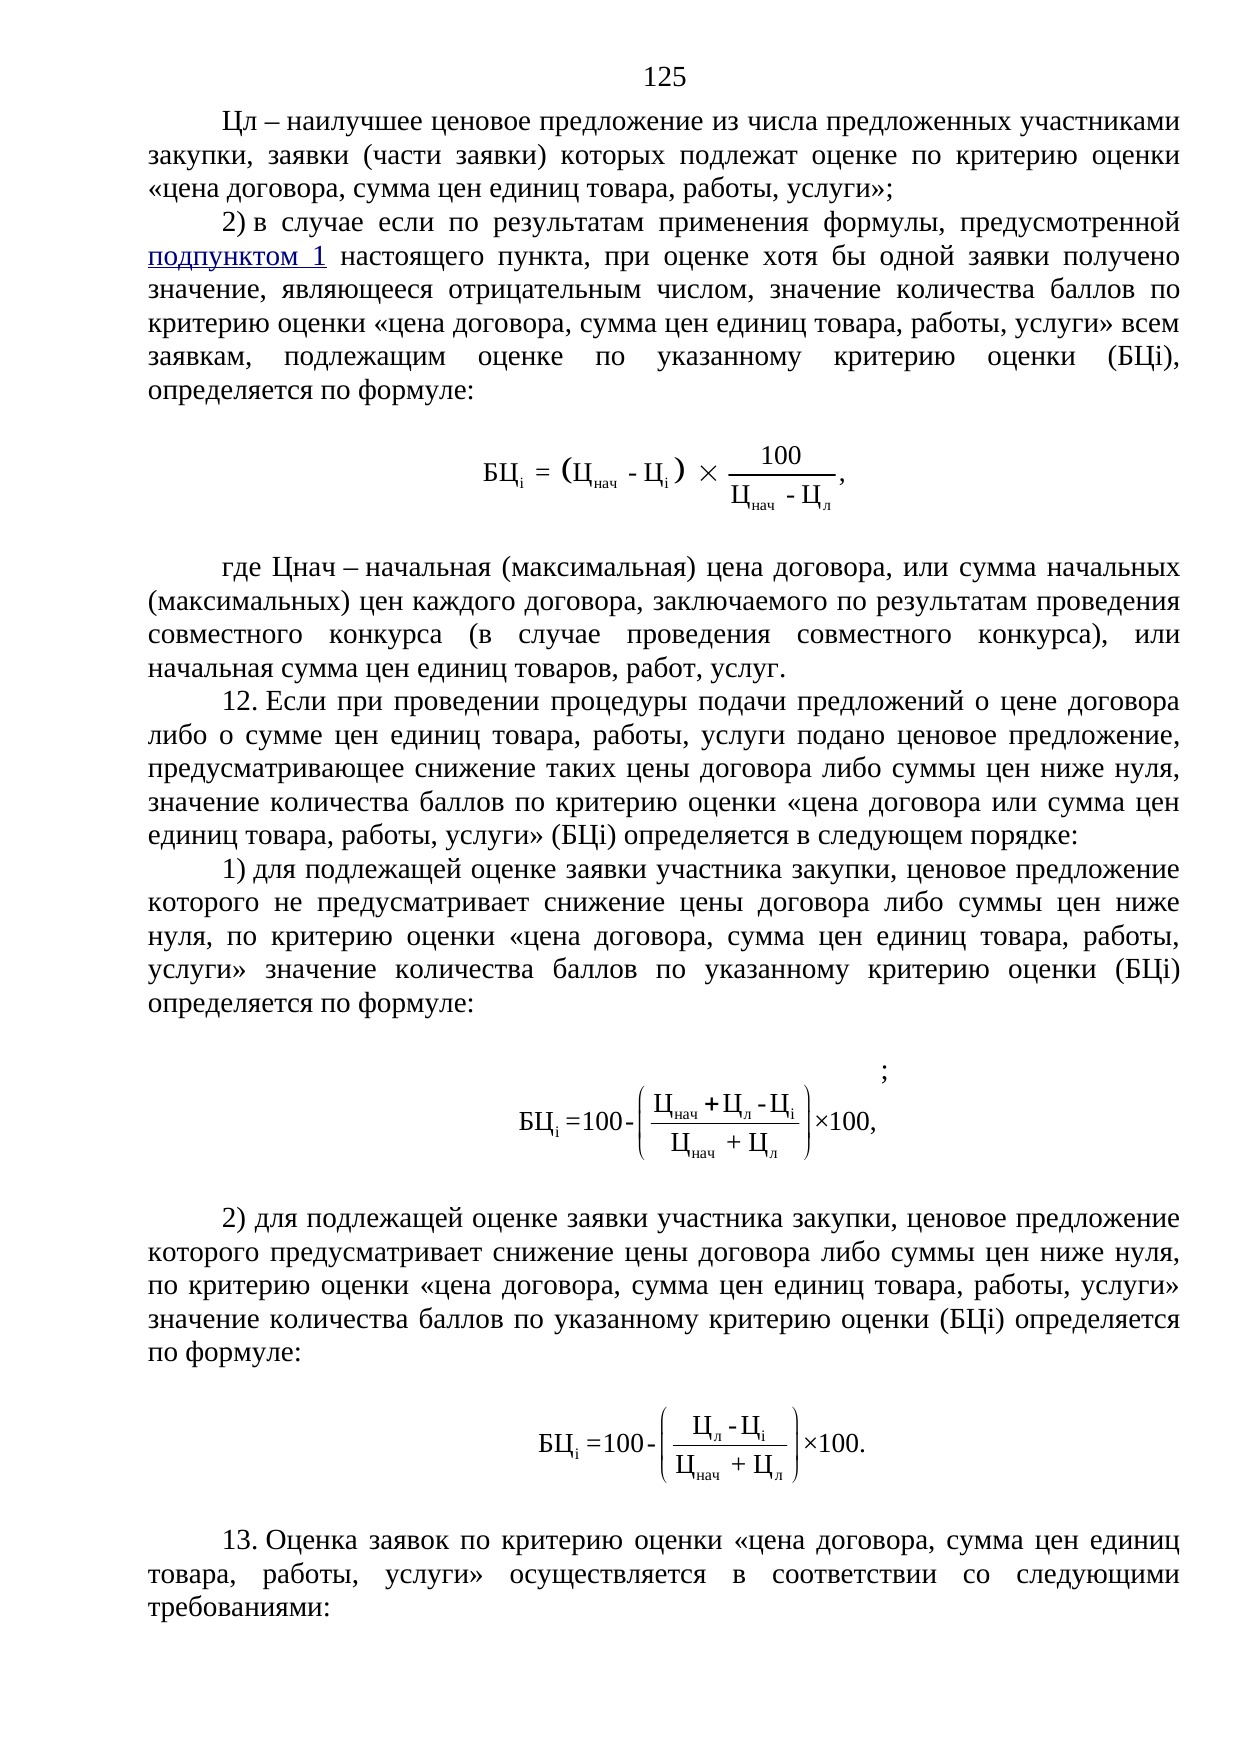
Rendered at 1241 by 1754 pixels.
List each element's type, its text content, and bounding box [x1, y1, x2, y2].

text ; [148, 1052, 1181, 1167]
text 2) для подлежащей оценке заявки участника закупки, ценовое предложение которого предусматривает снижение цены договора либо суммы цен ниже нуля, по критерию оценки «цена договора, сумма цен единиц товара, работы, услуги» значение количества баллов по указанному критерию оценки (БЦi) определяется по формуле: [148, 1200, 1181, 1368]
text Цл – наилучшее ценовое предложение из числа предложенных участниками закупки, заявки (части заявки) которых подлежат оценке по критерию оценки «цена договора, сумма цен единиц товара, работы, услуги»; [148, 103, 1181, 204]
text 12. Если при проведении процедуры подачи предложений о цене договора либо о сумме цен единиц товара, работы, услуги подано ценовое предложение, предусматривающее снижение таких цены договора либо суммы цен ниже нуля, значение количества баллов по критерию оценки «цена договора или сумма цен единиц товара, работы, услуги» (БЦi) определяется в следующем порядке: [148, 683, 1181, 851]
text 1) для подлежащей оценке заявки участника закупки, ценовое предложение которого не предусматривает снижение цены договора либо суммы цен ниже нуля, по критерию оценки «цена договора, сумма цен единиц товара, работы, услуги» значение количества баллов по указанному критерию оценки (БЦi) определяется по формуле: [148, 851, 1181, 1019]
text 13. Оценка заявок по критерию оценки «цена договора, сумма цен единиц товара, работы, услуги» осуществляется в соответствии со следующими требованиями: [148, 1522, 1181, 1623]
text 2) в случае если по результатам применения формулы, предусмотренной подпунктом 1 настоящего пункта, при оценке хотя бы одной заявки получено значение, являющееся отрицательным числом, значение количества баллов по критерию оценки «цена договора, сумма цен единиц товара, работы, услуги» всем заявкам, подлежащим оценке по указанному критерию оценки (БЦi), определяется по формуле: [148, 204, 1181, 405]
text где Цнач – начальная (максимальная) цена договора, или сумма начальных (максимальных) цен каждого договора, заключаемого по результатам проведения совместного конкурса (в случае проведения совместного конкурса), или начальная сумма цен единиц товаров, работ, услуг. [148, 549, 1181, 683]
